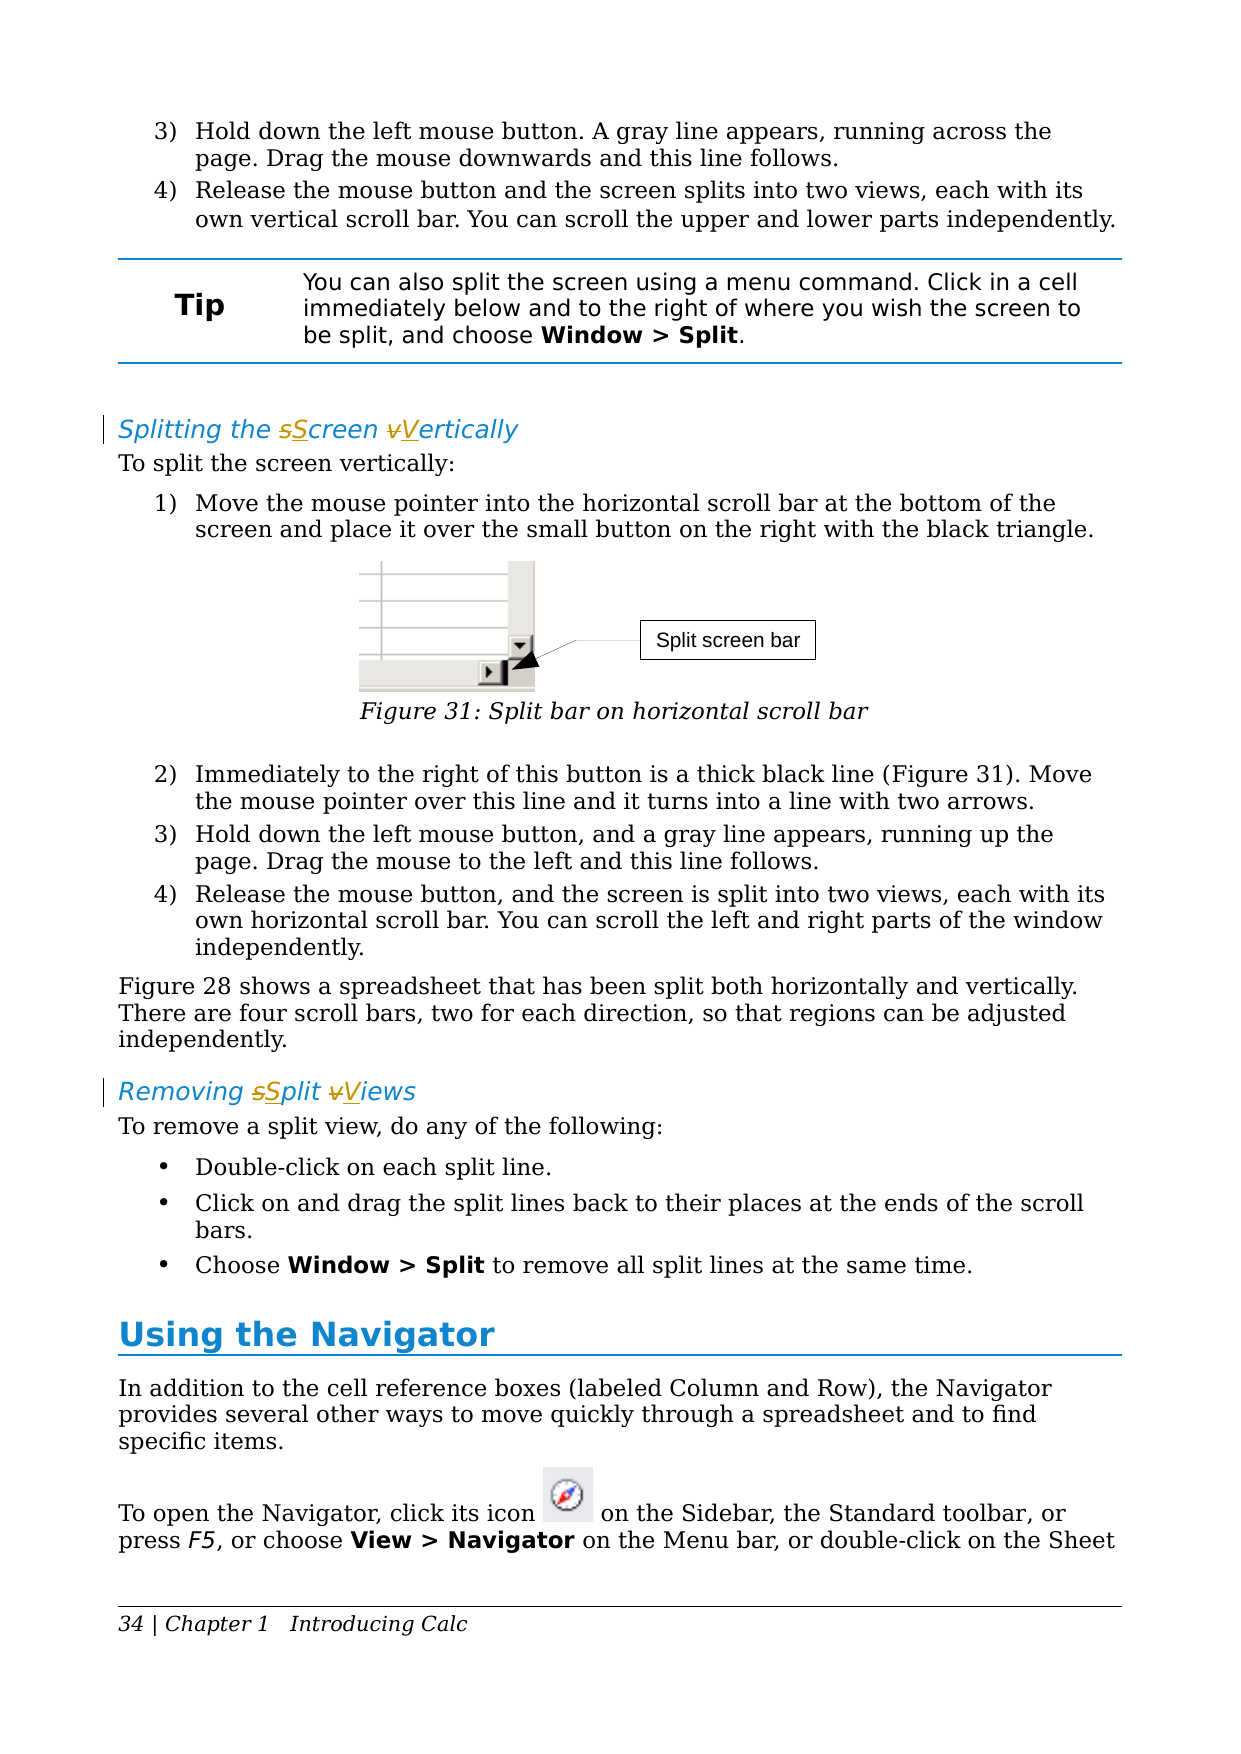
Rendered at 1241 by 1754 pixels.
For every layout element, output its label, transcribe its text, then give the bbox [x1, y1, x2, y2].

picture [543, 1467, 593, 1522]
subtitle Splitting the Screen Vertically [118, 415, 1122, 444]
list Click on and drag the split lines back to their places at the ends of the scroll bars. [156, 1188, 1122, 1244]
list Double-click on each split line. [156, 1152, 1122, 1182]
text Figure 28 shows a spreadsheet that has been split both horizontally and vertically. There are four scroll bars, two for each direction, so that regions can be adjusted independently. [118, 973, 1122, 1053]
text To split the screen vertically: [118, 451, 1122, 477]
table_header You can also split the screen using a menu command. Click in a cell immediately below and to the right of where you wish the screen to be split, and choose Window > Split. [281, 260, 1122, 362]
subtitle Removing Split Views [118, 1078, 1122, 1107]
list Choose Window > Split to remove all split lines at the same time. [156, 1250, 1122, 1279]
picture [359, 561, 535, 692]
text Figure 31: Split bar on horizontal scroll bar [360, 698, 881, 724]
subtitle Using the Navigator [118, 1315, 1122, 1354]
list Release the mouse button and the screen splits into two views, each with its own vertical scroll bar. You can scroll the upper and lower parts independently. [177, 178, 1122, 233]
text To open the Navigator, click its icon on the Sidebar, the Standard toolbar, or press F5, or choose View > Navigator on the Menu bar, or double-click on the Sheet [118, 1467, 1122, 1554]
list Hold down the left mouse button, and a gray line appears, running up the page. Drag the mouse to the left and this line follows. [177, 821, 1122, 874]
text In addition to the cell reference boxes (labeled Column and Row), the Navigator provides several other ways to move quickly through a spreadsheet and to find specific items. [118, 1375, 1122, 1455]
list Move the mouse pointer into the horizontal scroll bar at the bottom of the screen and place it over the small button on the right with the black triangle. [177, 490, 1122, 543]
text To remove a split view, do any of the following: [118, 1113, 1122, 1140]
list Hold down the left mouse button. A gray line appears, running across the page. Drag the mouse downwards and this line follows. [177, 118, 1122, 171]
list Immediately to the right of this button is a thick black line (Figure 31). Move the mouse pointer over this line and it turns into a line with two arrows. [177, 762, 1122, 815]
table_header Tip [118, 260, 281, 362]
list Release the mouse button, and the screen is split into two views, each with its own horizontal scroll bar. You can scroll the left and right parts of the window independently. [177, 881, 1122, 961]
